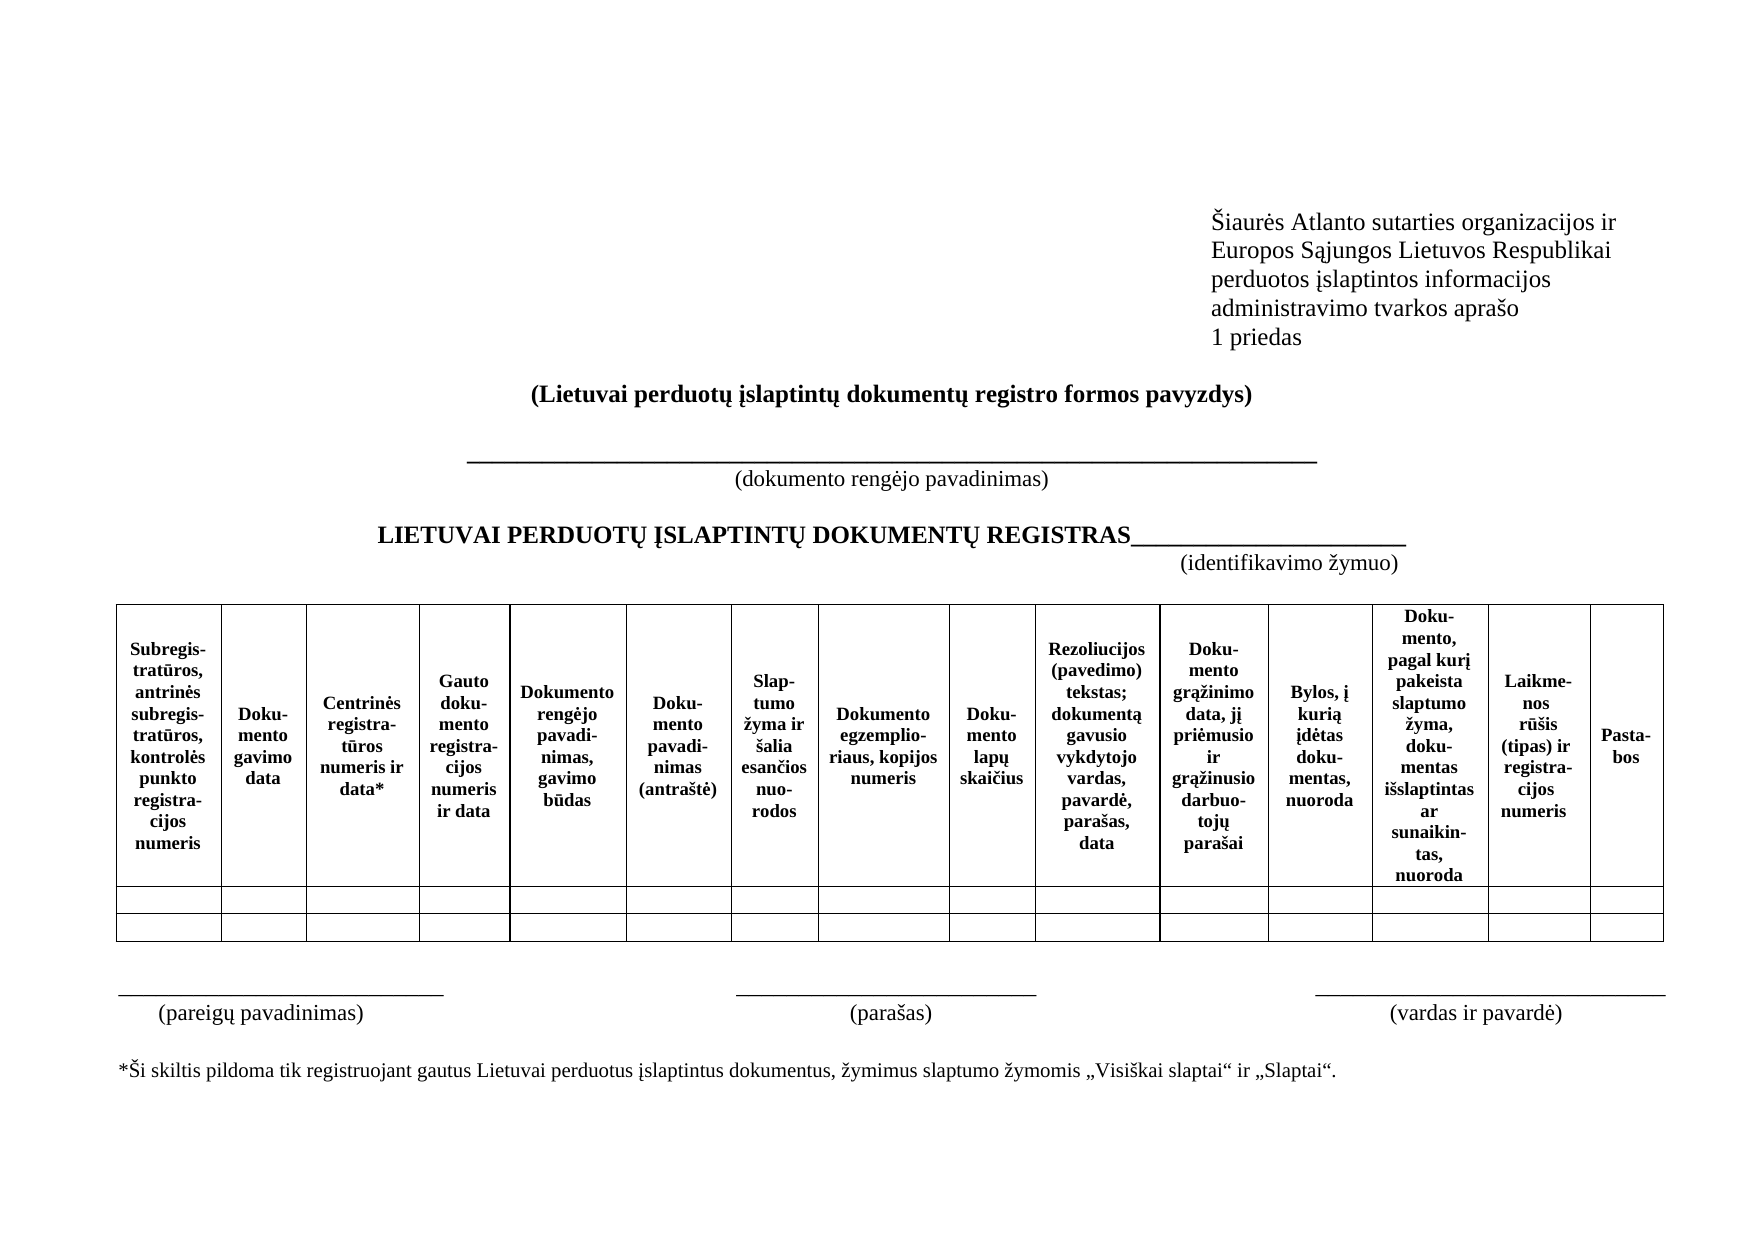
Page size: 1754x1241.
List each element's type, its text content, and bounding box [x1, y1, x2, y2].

table_header Dokumento egzemplio-riaus, kopijos numeris [819, 605, 949, 886]
table_cell [819, 887, 949, 913]
table_cell [511, 887, 626, 913]
text 1 priedas [1211, 322, 1665, 350]
table_cell [732, 887, 818, 913]
text (identifikavimo žymuo) [118, 549, 1665, 576]
table_cell [222, 887, 306, 913]
table_cell [420, 914, 509, 941]
text (dokumento rengėjo pavadinimas) [118, 465, 1665, 492]
table_cell [1489, 914, 1590, 941]
table_header Pasta-bos [1591, 605, 1663, 886]
table_cell [117, 887, 221, 913]
table_header Gauto doku-mento registra-cijos numeris ir data [420, 605, 509, 886]
table_header Doku-mento lapų skaičius [950, 605, 1035, 886]
table_header Dokumento rengėjo pavadi-nimas, gavimo būdas [511, 605, 626, 886]
table_cell [1373, 887, 1488, 913]
table_cell [307, 914, 419, 941]
table_header Doku-mento grąžinimo data, jį priėmusio ir grąžinusio darbuo-tojų parašai [1161, 605, 1268, 886]
table_header Rezoliucijos (pavedimo) tekstas; dokumentą gavusio vykdytojo vardas, pavardė, parašas, data [1036, 605, 1159, 886]
table_cell [1036, 914, 1159, 941]
table_cell [819, 914, 949, 941]
text ____________________________________________________________________ [118, 437, 1665, 465]
table_header Slap-tumo žyma ir šalia esančios nuo-rodos [732, 605, 818, 886]
table_cell [307, 887, 419, 913]
text LIETUVAI PERDUOTŲ ĮSLAPTINTŲ DOKUMENTŲ REGISTRAS______________________ [118, 521, 1665, 549]
table_cell [1161, 914, 1268, 941]
table_header Doku-mento gavimo data [222, 605, 306, 886]
table_cell [950, 887, 1035, 913]
table_header Centrinės registra-tūros numeris ir data* [307, 605, 419, 886]
table_cell [222, 914, 306, 941]
table_cell [1269, 914, 1372, 941]
table_cell [1591, 914, 1663, 941]
table_cell [511, 914, 626, 941]
table_cell [1489, 887, 1590, 913]
table_header Subregis-tratūros, antrinės subregis-tratūros, kontrolės punkto registra-cijos numeris [117, 605, 221, 886]
text *Ši skiltis pildoma tik registruojant gautus Lietuvai perduotus įslaptintus dokumentus, žymimus slaptumo žymomis „Visiškai slaptai“ ir „Slaptai“. [118, 1054, 1665, 1083]
table_cell [1373, 914, 1488, 941]
table_cell [420, 887, 509, 913]
table_cell [117, 914, 221, 941]
text (pareigų pavadinimas) (parašas) (vardas ir pavardė) [118, 999, 1665, 1025]
table_cell [627, 914, 731, 941]
table_header Laikme-nos rūšis (tipas) ir registra-cijos numeris [1489, 605, 1590, 886]
table_cell [1036, 887, 1159, 913]
table_cell [1591, 887, 1663, 913]
text Šiaurės Atlanto sutarties organizacijos ir Europos Sąjungos Lietuvos Respublikai perduotos įslaptintos informacijos administravimo tvarkos aprašo [1211, 207, 1636, 322]
table_cell [1269, 887, 1372, 913]
table_cell [1161, 887, 1268, 913]
table_cell [950, 914, 1035, 941]
text __________________________ ________________________ ____________________________ [118, 970, 1665, 999]
table_cell [627, 887, 731, 913]
table_cell [732, 914, 818, 941]
table_header Doku-mento pavadi-nimas (antraštė) [627, 605, 731, 886]
text (Lietuvai perduotų įslaptintų dokumentų registro formos pavyzdys) [118, 379, 1665, 408]
table_header Bylos, į kurią įdėtas doku-mentas, nuoroda [1269, 605, 1372, 886]
table_header Doku-mento, pagal kurį pakeista slaptumo žyma, doku-mentas išslaptintas ar sunaikin-tas, nuoroda [1373, 605, 1488, 886]
